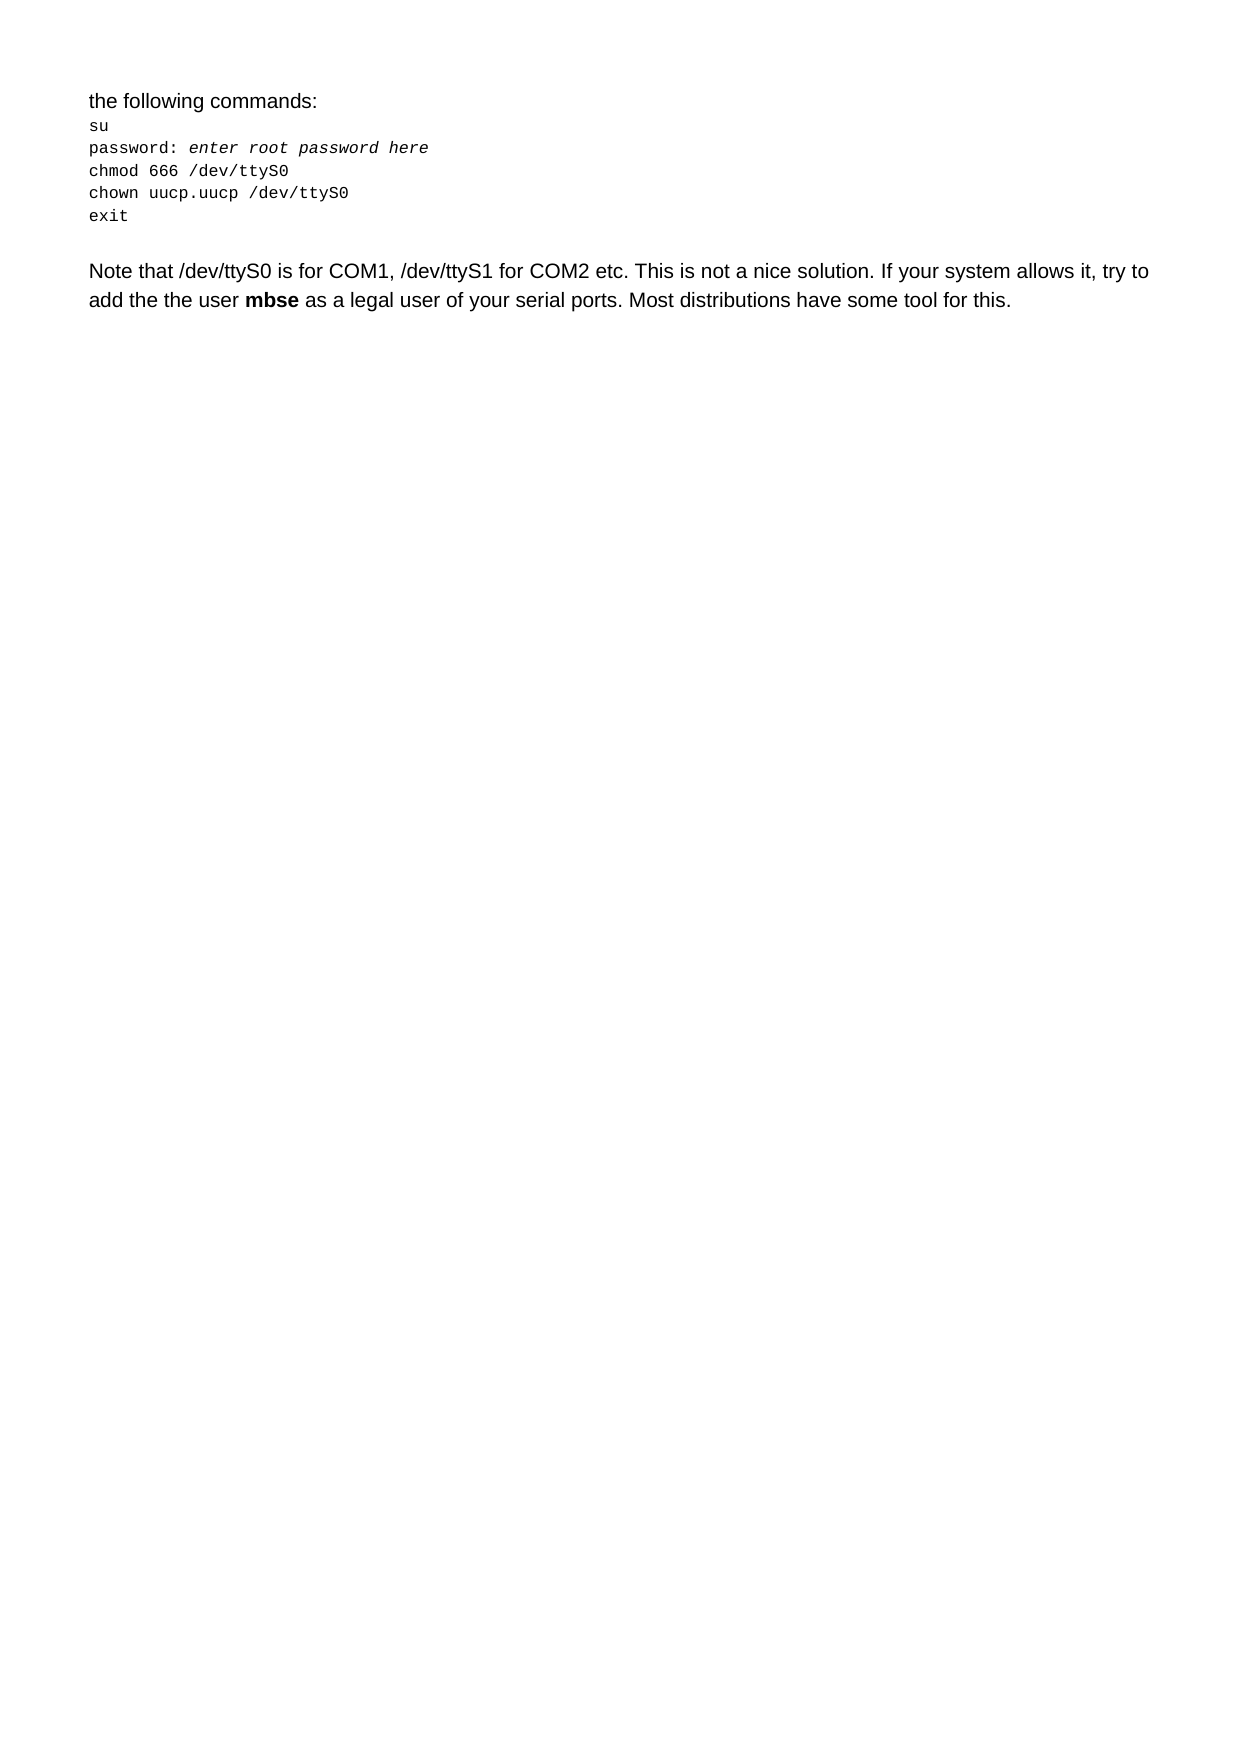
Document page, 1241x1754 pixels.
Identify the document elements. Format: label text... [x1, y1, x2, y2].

text the following commands: [88, 88, 1152, 112]
text su [88, 117, 1152, 136]
text chmod 666 /dev/ttyS0 [88, 162, 1152, 181]
text chown uucp.uucp /dev/ttyS0 [88, 185, 1152, 204]
text password: enter root password here [88, 140, 1152, 159]
text exit [88, 208, 1152, 227]
text Note that /dev/ttyS0 is for COM1, /dev/ttyS1 for COM2 etc. This is not a nice solution. If your system allows it, try to add the the user mbse as a legal user of your serial ports. Most distributions have some tool for this. [88, 259, 1152, 312]
